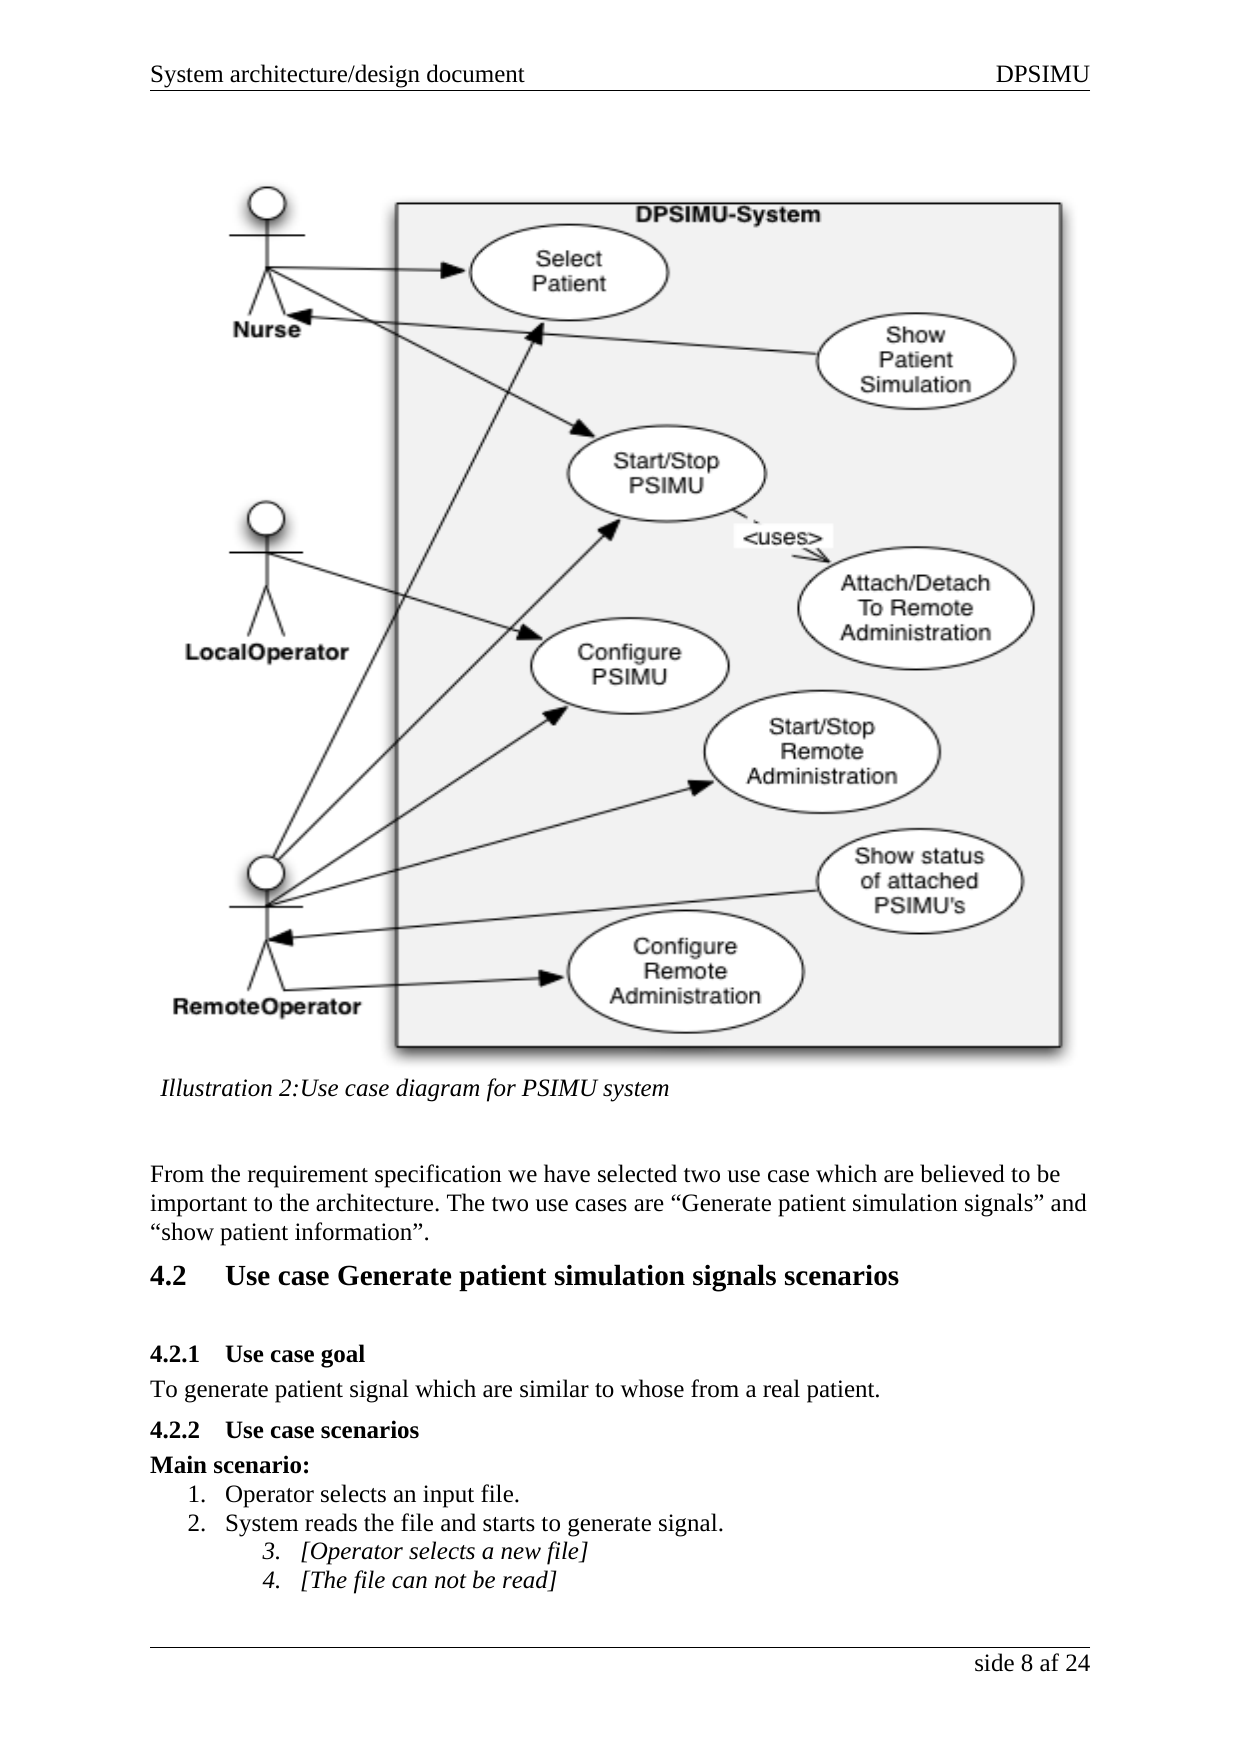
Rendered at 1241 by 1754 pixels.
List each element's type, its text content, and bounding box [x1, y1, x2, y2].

picture [160, 172, 1080, 1073]
list [The file can not be read] [262, 1565, 1090, 1594]
text From the requirement specification we have selected two use case which are believed to be important to the architecture. The two use cases are “Generate patient simulation signals” and “show patient information”. [150, 1159, 1090, 1245]
list Operator selects an input file. [187, 1479, 1090, 1508]
text Main scenario: [150, 1450, 1090, 1479]
list System reads the file and starts to generate signal. [187, 1508, 1090, 1536]
subtitle Use case goal [150, 1339, 1090, 1368]
subtitle Use case Generate patient simulation signals scenarios [150, 1258, 1090, 1291]
text To generate patient signal which are similar to whose from a real patient. [150, 1374, 1090, 1403]
subtitle Use case scenarios [150, 1415, 1090, 1444]
text Illustration 2:Use case diagram for PSIMU system [160, 1073, 1080, 1102]
list [Operator selects a new file] [262, 1536, 1090, 1565]
